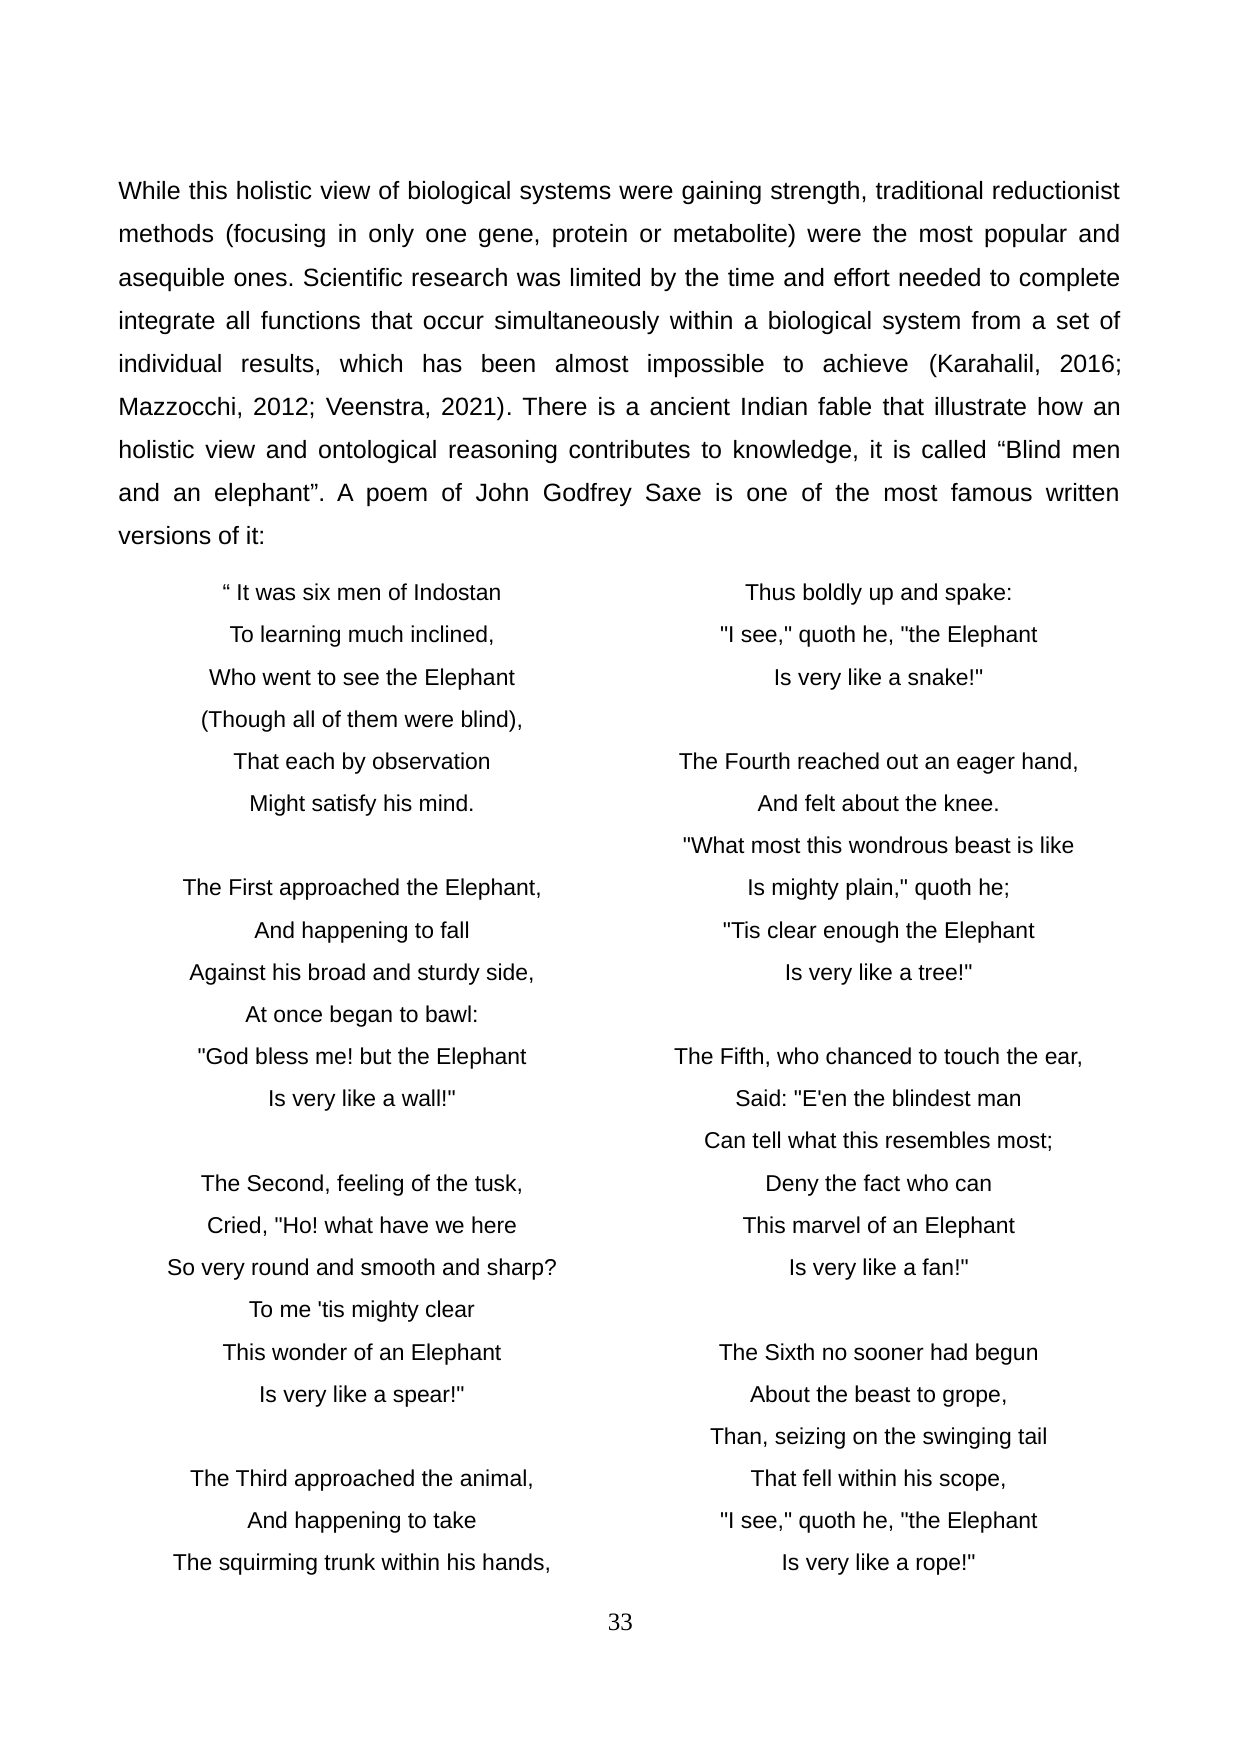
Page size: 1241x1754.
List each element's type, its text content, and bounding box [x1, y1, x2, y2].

text Is very like a tree!" [635, 959, 1122, 985]
text Is very like a fan!" [635, 1254, 1122, 1280]
text About the beast to grope, [635, 1381, 1122, 1407]
text The squirming trunk within his hands, [118, 1549, 605, 1576]
text To me 'tis mighty clear [118, 1296, 605, 1323]
text The Fourth reached out an eager hand, [635, 748, 1122, 774]
text This marvel of an Elephant [635, 1212, 1122, 1238]
text Is very like a wall!" [118, 1085, 605, 1112]
text And happening to fall [118, 917, 605, 943]
text Than, seizing on the swinging tail [635, 1423, 1122, 1449]
text To learning much inclined, [118, 621, 605, 648]
text Said: "E'en the blindest man [635, 1085, 1122, 1112]
text Is very like a rope!" [635, 1549, 1122, 1576]
text The Sixth no sooner had begun [635, 1338, 1122, 1365]
text So very round and smooth and sharp? [118, 1254, 605, 1280]
text Is mighty plain," quoth he; [635, 874, 1122, 901]
text "I see," quoth he, "the Elephant [635, 1507, 1122, 1533]
text At once began to bawl: [118, 1001, 605, 1027]
text "I see," quoth he, "the Elephant [635, 621, 1122, 648]
text Thus boldly up and spake: [635, 579, 1122, 605]
text While this holistic view of biological systems were gaining strength, traditional reductionist methods (focusing in only one gene, protein or metabolite) were the most popular and asequible ones. Scientific research was limited by the time and effort needed to complete integrate all functions that occur simultaneously within a biological system from a set of individual results, which has been almost impossible to achieve (Karahalil, 2016; Mazzocchi, 2012; Veenstra, 2021)⁠. There is a ancient Indian fable that illustrate how an holistic view and ontological reasoning contributes to knowledge, it is called “Blind men and an elephant”. A poem of John Godfrey Saxe is one of the most famous written versions of it: [118, 176, 1122, 550]
text Deny the fact who can [635, 1170, 1122, 1196]
text That each by observation [118, 748, 605, 774]
text "Tis clear enough the Elephant [635, 917, 1122, 943]
text Might satisfy his mind. [118, 790, 605, 816]
text "God bless me! but the Elephant [118, 1043, 605, 1069]
text The Third approached the animal, [118, 1465, 605, 1491]
text Against his broad and sturdy side, [118, 959, 605, 985]
text That fell within his scope, [635, 1465, 1122, 1491]
text Is very like a spear!" [118, 1381, 605, 1407]
text Can tell what this resembles most; [635, 1127, 1122, 1154]
text Cried, "Ho! what have we here [118, 1212, 605, 1238]
text Is very like a snake!" [635, 663, 1122, 690]
text The First approached the Elephant, [118, 874, 605, 901]
text And happening to take [118, 1507, 605, 1533]
text The Second, feeling of the tusk, [118, 1170, 605, 1196]
text And felt about the knee. [635, 790, 1122, 816]
text The Fifth, who chanced to touch the ear, [635, 1043, 1122, 1069]
text “ It was six men of Indostan [118, 579, 605, 605]
text Who went to see the Elephant [118, 663, 605, 690]
text (Though all of them were blind), [118, 706, 605, 732]
text "What most this wondrous beast is like [635, 832, 1122, 858]
text This wonder of an Elephant [118, 1338, 605, 1365]
